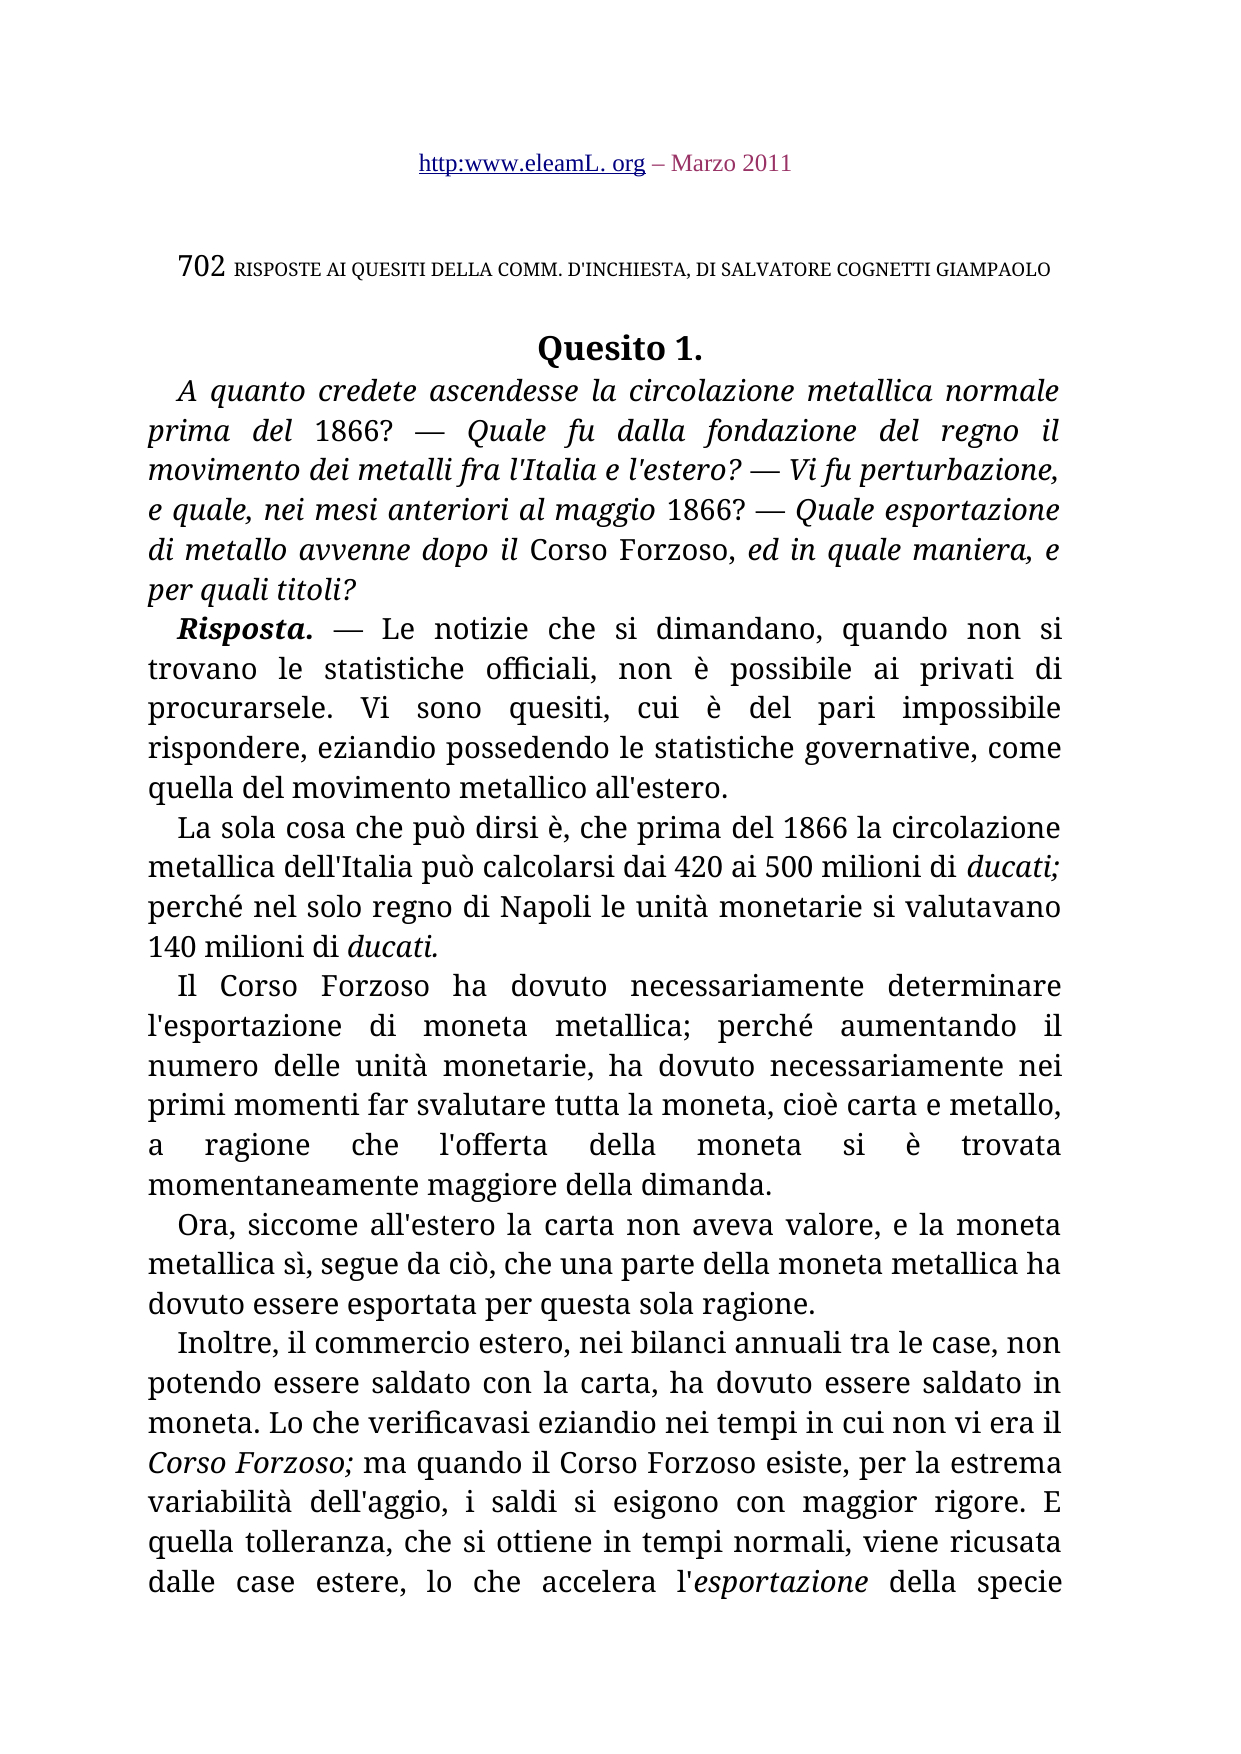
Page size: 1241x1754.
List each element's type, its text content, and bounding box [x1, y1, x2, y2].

text A quanto credete ascendesse la circolazione metallica normale prima del 1866? — Quale fu dalla fondazione del regno il movimento dei metalli fra l'Italia e l'estero? — Vi fu perturbazione, e quale, nei mesi anteriori al maggio 1866? — Quale esportazione di metallo avvenne dopo il Corso Forzoso, ed in quale maniera, e per quali titoli? [148, 370, 1063, 608]
text Risposta. — Le notizie che si dimandano, quando non si trovano le statistiche officiali, non è possibile ai privati di procurarsele. Vi sono quesiti, cui è del pari impossibile rispondere, eziandio possedendo le statistiche governative, come quella del movimento metallico all'estero. [148, 608, 1063, 807]
text Ora, siccome all'estero la carta non aveva valore, e la moneta metallica sì, segue da ciò, che una parte della moneta metallica ha dovuto essere esportata per questa sola ragione. [148, 1204, 1063, 1323]
text 702 RISPOSTE AI QUESITI DELLA COMM. D'INCHIESTA, DI SALVATORE COGNETTI GIAMPAOLO [148, 246, 1063, 285]
text Quesito 1. [148, 325, 1063, 370]
text La sola cosa che può dirsi è, che prima del 1866 la circolazione metallica dell'Italia può calcolarsi dai 420 ai 500 milioni di ducati; perché nel solo regno di Napoli le unità monetarie si valutavano 140 milioni di ducati. [148, 807, 1063, 966]
text Il Corso Forzoso ha dovuto necessariamente determinare l'esportazione di moneta metallica; perché aumentando il numero delle unità monetarie, ha dovuto necessariamente nei primi momenti far svalutare tutta la moneta, cioè carta e metallo, a ragione che l'offerta della moneta si è trovata momentaneamente maggiore della dimanda. [148, 966, 1063, 1204]
text Inoltre, il commercio estero, nei bilanci annuali tra le case, non potendo essere saldato con la carta, ha dovuto essere saldato in moneta. Lo che verificavasi eziandio nei tempi in cui non vi era il Corso Forzoso; ma quando il Corso Forzoso esiste, per la estrema variabilità dell'aggio, i saldi si esigono con maggior rigore. E quella tolleranza, che si ottiene in tempi normali, viene ricusata dalle case estere, lo che accelera l'esportazione della specie [148, 1323, 1063, 1601]
